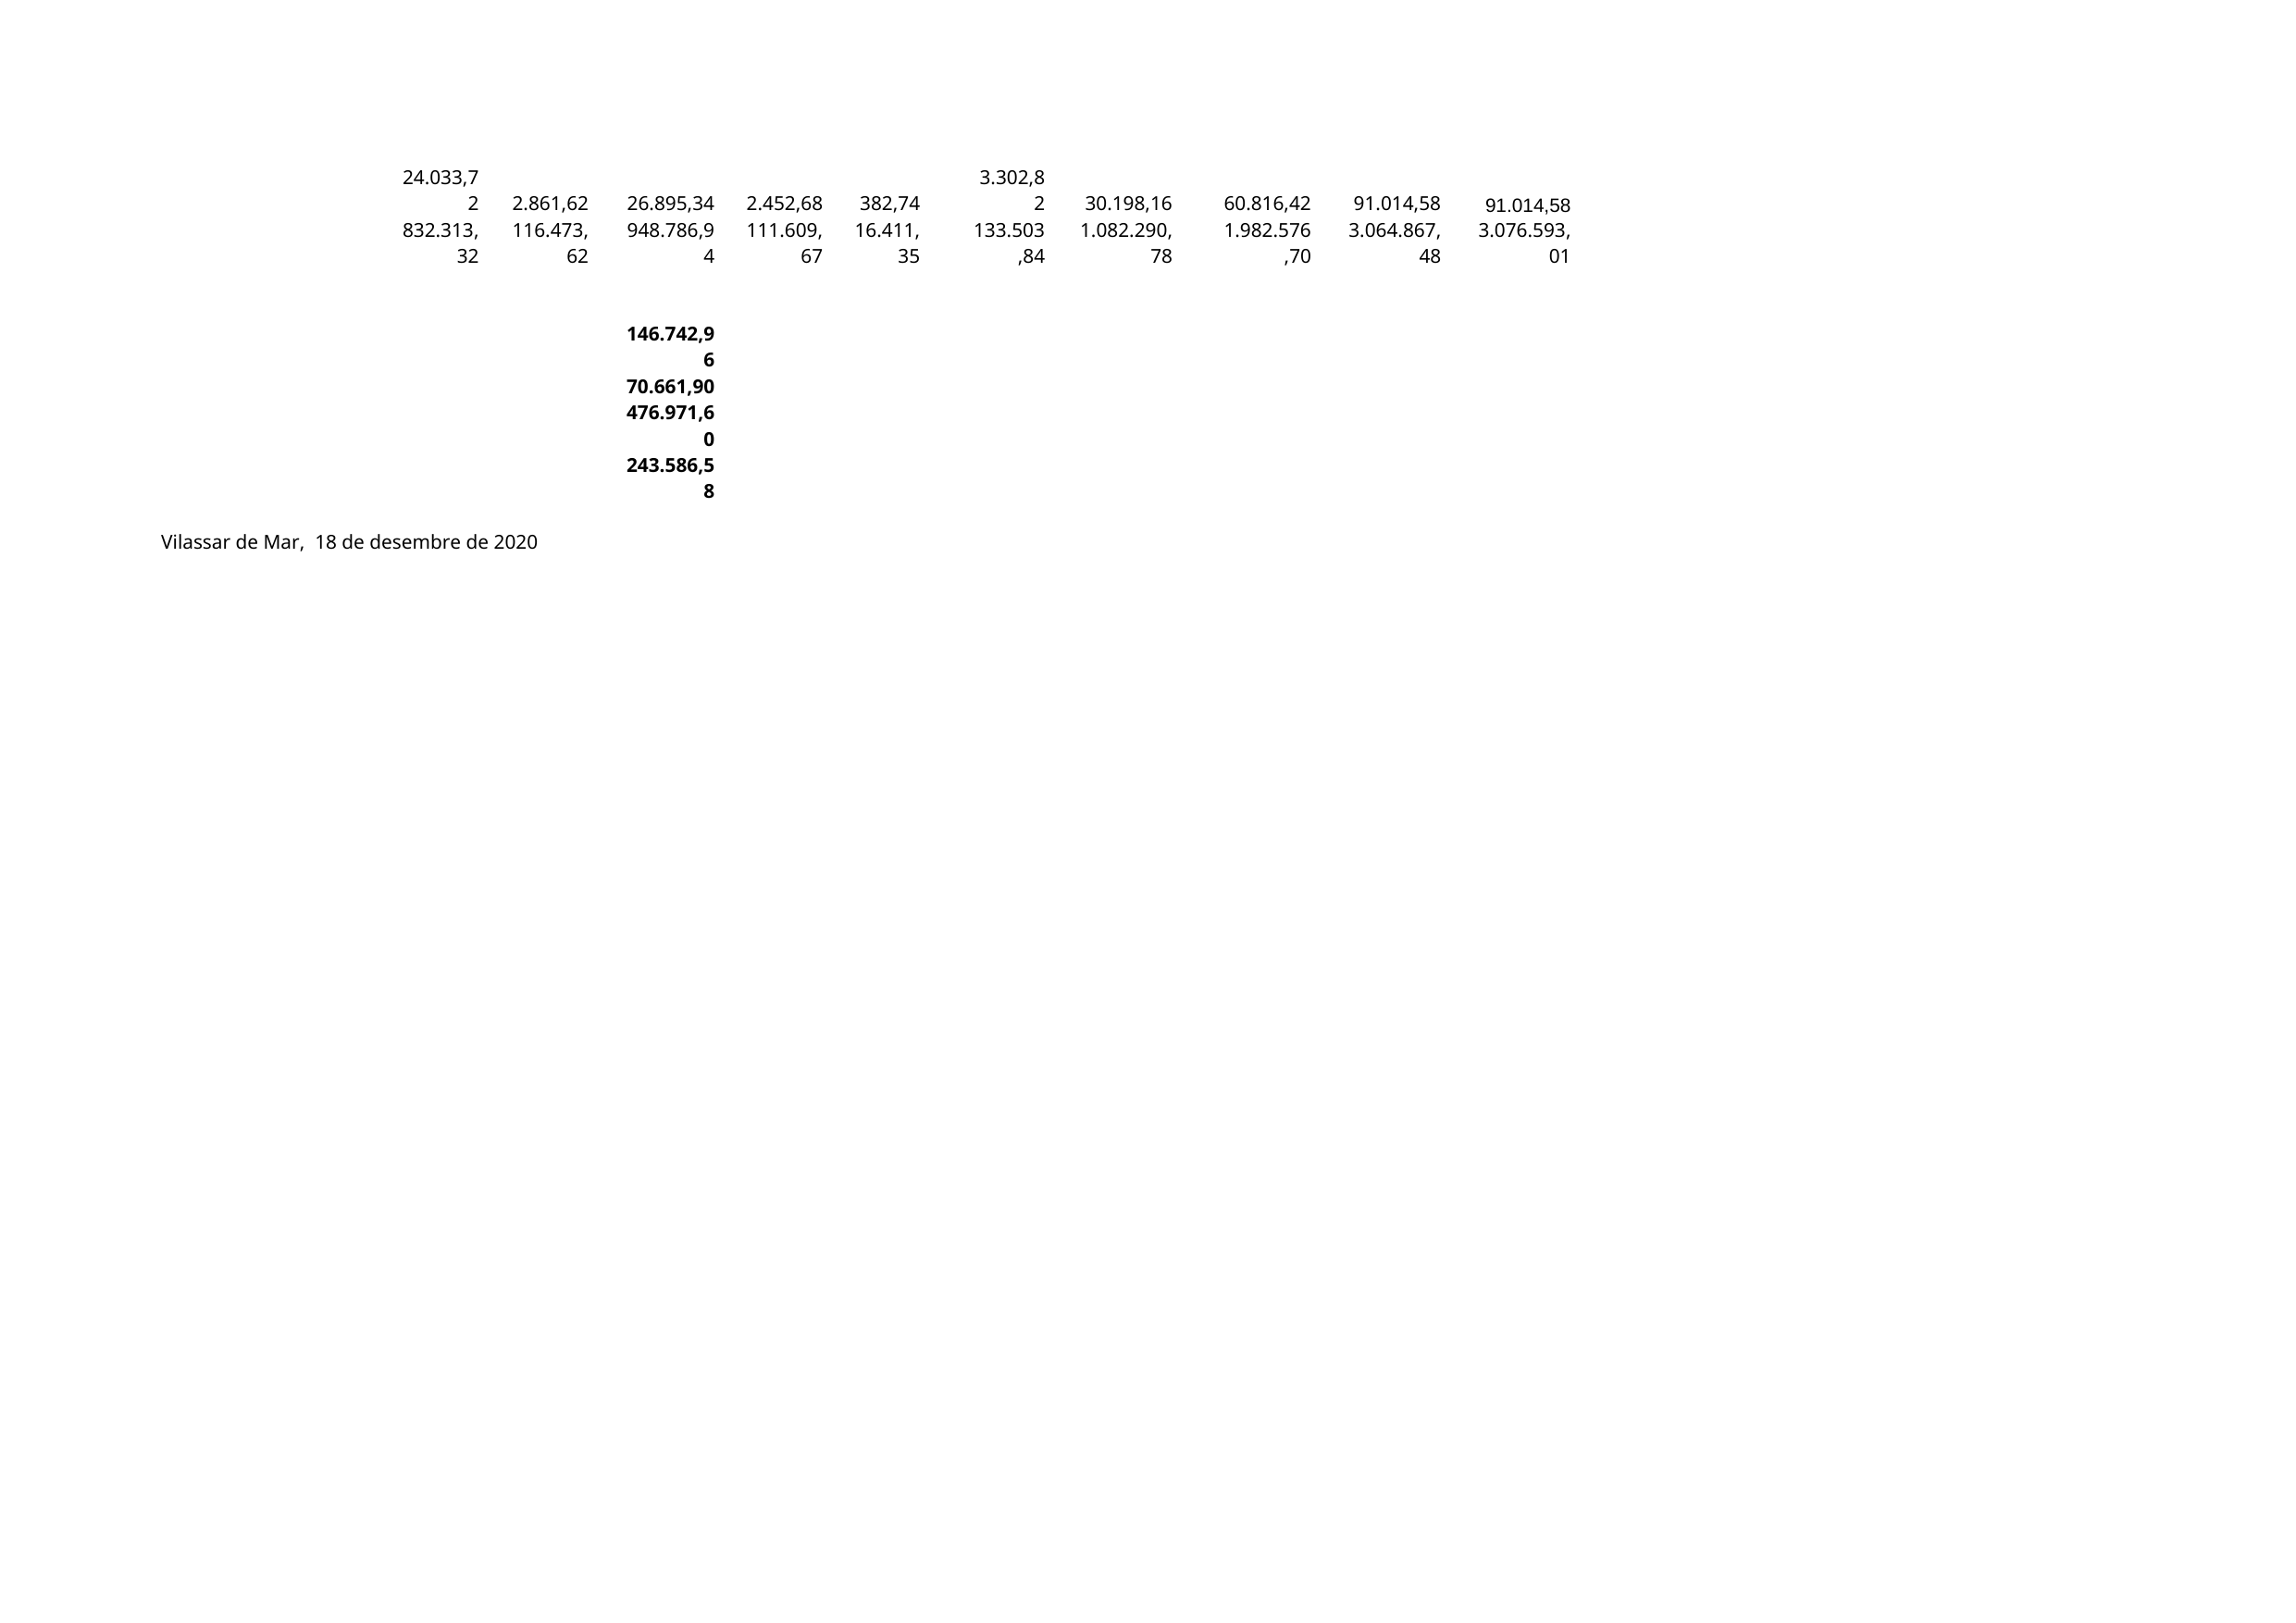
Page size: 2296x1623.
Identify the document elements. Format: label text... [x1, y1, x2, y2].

table_cell [1789, 373, 1802, 399]
table_cell [926, 217, 945, 269]
table_cell 3.064.867,48 [1335, 217, 1447, 269]
table_cell [330, 399, 385, 452]
table_cell [1591, 373, 1604, 399]
table_cell [595, 452, 613, 504]
table_cell [1335, 399, 1447, 452]
table_cell [1709, 399, 1723, 452]
table_cell 60.816,42 [1215, 164, 1318, 217]
table_cell [1447, 320, 1465, 373]
table_cell [1709, 373, 1723, 399]
table_cell [1051, 452, 1070, 504]
table_cell [1683, 217, 1696, 269]
table_cell [1335, 504, 1447, 529]
table_cell [330, 269, 385, 295]
table_cell [1723, 504, 1736, 529]
table_cell 1.982.576,70 [1215, 217, 1318, 269]
table_cell [1591, 399, 1604, 452]
table_cell [1696, 504, 1709, 529]
table_cell [1696, 217, 1709, 269]
table_cell [739, 373, 829, 399]
table_cell [1591, 452, 1604, 504]
table_cell [595, 399, 613, 452]
table_cell [848, 320, 926, 373]
table_cell [1657, 399, 1669, 452]
table_cell [848, 373, 926, 399]
table_cell [1749, 399, 1762, 452]
table_cell [1198, 373, 1214, 399]
table_cell [1670, 452, 1683, 504]
table_cell [137, 399, 155, 452]
table_cell [1604, 217, 1617, 269]
table_cell [486, 269, 503, 295]
table_cell [385, 295, 485, 320]
table_cell [1736, 164, 1749, 217]
table_cell [1591, 269, 1604, 295]
table_cell [945, 320, 962, 373]
table_cell [1736, 373, 1749, 399]
table_cell [829, 217, 848, 269]
table_cell [595, 269, 613, 295]
table_cell [1709, 295, 1723, 320]
table_cell [1618, 504, 1631, 529]
table_cell 146.742,96 [614, 320, 721, 373]
table_cell [1447, 164, 1465, 217]
table_cell [614, 295, 721, 320]
table_cell [829, 164, 848, 217]
table_cell [1762, 320, 1776, 373]
table_cell [1802, 399, 1818, 452]
table_cell [962, 295, 1051, 320]
table_cell [1591, 504, 1604, 529]
table_cell [1709, 529, 1723, 555]
table_cell [503, 373, 595, 399]
table_cell [1318, 164, 1335, 217]
table_cell [1696, 399, 1709, 452]
table_cell [1318, 452, 1335, 504]
table_cell [155, 373, 330, 399]
table_cell [1789, 217, 1802, 269]
table_cell [1578, 269, 1591, 295]
table_cell [1335, 452, 1447, 504]
table_cell [1736, 452, 1749, 504]
table_cell [614, 269, 721, 295]
table_cell [1696, 295, 1709, 320]
table_cell [330, 295, 385, 320]
table_cell [1631, 373, 1644, 399]
table_cell [385, 373, 485, 399]
table_cell [1618, 373, 1631, 399]
table_cell [1465, 452, 1577, 504]
table_cell [1670, 217, 1683, 269]
table_cell [1644, 269, 1657, 295]
table_cell [1802, 373, 1818, 399]
table_cell [1776, 373, 1789, 399]
table_cell [137, 320, 155, 373]
table_cell [1631, 452, 1644, 504]
table_cell [721, 320, 739, 373]
table_cell [1762, 373, 1776, 399]
table_cell [945, 164, 962, 217]
table_cell [1776, 269, 1789, 295]
table_cell [721, 373, 739, 399]
table_cell [945, 399, 962, 452]
table_cell [739, 504, 829, 529]
table_cell [137, 373, 155, 399]
table_cell [503, 320, 595, 373]
table_cell [926, 452, 945, 504]
table_cell [1723, 320, 1736, 373]
table_cell [1762, 295, 1776, 320]
table_cell [1776, 164, 1789, 217]
table_cell [1736, 529, 1749, 555]
table_cell [1215, 295, 1318, 320]
table_cell [1723, 529, 1736, 555]
table_cell [1578, 399, 1591, 452]
table_cell [1749, 217, 1762, 269]
table_cell [1709, 504, 1723, 529]
table_cell [1670, 504, 1683, 529]
table_cell [1070, 452, 1179, 504]
table_cell [1631, 164, 1644, 217]
table_cell [829, 399, 848, 452]
table_cell [503, 295, 595, 320]
table_cell [1198, 295, 1214, 320]
table_cell [945, 373, 962, 399]
table_cell [1789, 452, 1802, 504]
table_cell [1179, 504, 1197, 529]
table_cell [330, 452, 385, 504]
table_cell [155, 399, 330, 452]
table_cell [1644, 452, 1657, 504]
table_cell [385, 269, 485, 295]
table_cell [595, 373, 613, 399]
table_cell [1198, 217, 1214, 269]
table_cell [1578, 373, 1591, 399]
table_cell [1198, 399, 1214, 452]
table_cell [1696, 269, 1709, 295]
table_cell [155, 504, 330, 529]
table_cell [1631, 217, 1644, 269]
table_cell [1604, 320, 1617, 373]
table_cell [1618, 164, 1631, 217]
table_cell [1070, 295, 1179, 320]
table_cell [829, 269, 848, 295]
table_cell [829, 452, 848, 504]
table_cell [1736, 269, 1749, 295]
table_cell [945, 452, 962, 504]
table_cell [1657, 164, 1669, 217]
table_cell [829, 320, 848, 373]
table_cell [137, 295, 155, 320]
table_cell [1215, 373, 1318, 399]
table_cell [1591, 295, 1604, 320]
table_cell 1.082.290,78 [1070, 217, 1179, 269]
table_cell [1591, 529, 1604, 555]
table_cell [1723, 164, 1736, 217]
table_cell [1736, 295, 1749, 320]
table_cell [1776, 452, 1789, 504]
table_cell [486, 373, 503, 399]
table_cell [486, 504, 503, 529]
table_cell [1723, 373, 1736, 399]
table_cell [1631, 320, 1644, 373]
table_cell 24.033,72 [385, 164, 485, 217]
table_cell [1591, 164, 1604, 217]
table_cell [155, 217, 330, 269]
table_cell [385, 504, 485, 529]
table_cell [1723, 399, 1736, 452]
table_cell [1631, 529, 1644, 555]
table_cell [1447, 373, 1465, 399]
table_cell [330, 373, 385, 399]
table_cell [1644, 217, 1657, 269]
table_cell [1723, 269, 1736, 295]
table_cell [1657, 504, 1669, 529]
table_cell [1670, 295, 1683, 320]
table_cell [1578, 529, 1591, 555]
table_cell [739, 295, 829, 320]
table_cell [1198, 320, 1214, 373]
table_cell [1318, 504, 1335, 529]
table_cell [1604, 529, 1617, 555]
table_cell [1802, 295, 1818, 320]
table_cell [486, 399, 503, 452]
table_cell [1670, 320, 1683, 373]
table_cell [945, 217, 962, 269]
table_cell [1318, 373, 1335, 399]
table_cell [1051, 373, 1070, 399]
table_cell [1657, 373, 1669, 399]
table_cell [848, 504, 926, 529]
table_cell [1604, 399, 1617, 452]
table_cell [1789, 320, 1802, 373]
table_cell [1198, 504, 1214, 529]
table_cell [1215, 399, 1318, 452]
table_cell 243.586,58 [614, 452, 721, 504]
table_cell [1051, 399, 1070, 452]
table_cell [1631, 504, 1644, 529]
table_cell [1051, 320, 1070, 373]
table_cell [1776, 399, 1789, 452]
table_cell [1696, 164, 1709, 217]
table_cell [1749, 320, 1762, 373]
table_cell [595, 164, 613, 217]
table_cell 2.452,68 [739, 164, 829, 217]
table_cell [1318, 217, 1335, 269]
table_cell [1789, 504, 1802, 529]
table_cell [1578, 217, 1591, 269]
table_cell [926, 269, 945, 295]
table_cell [1604, 295, 1617, 320]
table_cell [1709, 164, 1723, 217]
table_cell [721, 217, 739, 269]
table_cell [1447, 269, 1465, 295]
table_cell [1447, 452, 1465, 504]
table_cell [1215, 504, 1318, 529]
table_cell [829, 295, 848, 320]
table_cell [926, 295, 945, 320]
table_cell [330, 217, 385, 269]
table_cell [1762, 504, 1776, 529]
table_cell [1604, 269, 1617, 295]
table_cell [595, 295, 613, 320]
table_cell [155, 164, 330, 217]
table_cell [1736, 217, 1749, 269]
table_cell [1631, 295, 1644, 320]
table_cell [1591, 217, 1604, 269]
table_cell [1578, 295, 1591, 320]
table_cell [1335, 320, 1447, 373]
table_cell 133.503,84 [962, 217, 1051, 269]
table_cell [1465, 373, 1577, 399]
table_cell [486, 295, 503, 320]
table_cell [1749, 269, 1762, 295]
table_cell [1749, 529, 1762, 555]
table_cell [137, 269, 155, 295]
table_cell [1789, 164, 1802, 217]
table_cell [1802, 269, 1818, 295]
table_cell [1070, 399, 1179, 452]
table_cell [155, 320, 330, 373]
table_cell [595, 504, 613, 529]
table_cell [1335, 295, 1447, 320]
table_cell [1631, 269, 1644, 295]
table_cell [1318, 295, 1335, 320]
table_cell [1657, 320, 1669, 373]
table_cell [1179, 452, 1197, 504]
table_cell [1318, 269, 1335, 295]
table_cell [848, 269, 926, 295]
table_cell [1709, 217, 1723, 269]
table_cell [1179, 320, 1197, 373]
table_cell [1604, 452, 1617, 504]
table_cell [1447, 217, 1465, 269]
table_cell [155, 452, 330, 504]
table_cell [1604, 373, 1617, 399]
table_cell [1644, 504, 1657, 529]
table_cell [1604, 504, 1617, 529]
table_cell [1604, 164, 1617, 217]
table_cell [1447, 504, 1465, 529]
table_cell [486, 164, 503, 217]
table_cell [739, 269, 829, 295]
table_cell [385, 452, 485, 504]
table_cell 476.971,60 [614, 399, 721, 452]
table_cell 70.661,90 [614, 373, 721, 399]
table_cell [1789, 529, 1802, 555]
table_cell [829, 373, 848, 399]
table_cell 91.014,58 [1465, 164, 1577, 217]
table_cell [1465, 504, 1577, 529]
table_cell [1070, 320, 1179, 373]
table_cell [1578, 320, 1591, 373]
table_cell [721, 452, 739, 504]
table_cell [1179, 217, 1197, 269]
table_cell [1618, 295, 1631, 320]
table_cell [1578, 452, 1591, 504]
table_cell [945, 504, 962, 529]
table_cell [595, 217, 613, 269]
table_cell [1683, 320, 1696, 373]
table_cell [1447, 295, 1465, 320]
table_cell [962, 320, 1051, 373]
table_cell [1749, 373, 1762, 399]
table_cell [1762, 452, 1776, 504]
table_cell [1335, 269, 1447, 295]
table_cell [1618, 320, 1631, 373]
table_cell [1631, 399, 1644, 452]
table_cell [1696, 452, 1709, 504]
table_cell [595, 320, 613, 373]
table_cell [137, 217, 155, 269]
table_cell [1749, 295, 1762, 320]
table_cell [137, 164, 155, 217]
table_cell [1578, 504, 1591, 529]
table_cell [1657, 217, 1669, 269]
table_cell [1335, 373, 1447, 399]
table_cell [721, 504, 739, 529]
table_cell [1465, 399, 1577, 452]
table_cell [1318, 320, 1335, 373]
table_cell [385, 399, 485, 452]
table_cell [1198, 269, 1214, 295]
table_cell [155, 269, 330, 295]
table_cell [1198, 164, 1214, 217]
table_cell [1762, 529, 1776, 555]
table_cell [1723, 217, 1736, 269]
table_cell [739, 320, 829, 373]
table_cell [1657, 269, 1669, 295]
table_cell [962, 504, 1051, 529]
table_cell [385, 320, 485, 373]
table_cell [1465, 320, 1577, 373]
table_cell [1736, 320, 1749, 373]
table_cell [1591, 320, 1604, 373]
table_cell [1683, 373, 1696, 399]
table_cell [1215, 320, 1318, 373]
table_cell [1657, 529, 1669, 555]
table_cell [1644, 399, 1657, 452]
table_cell [1657, 295, 1669, 320]
table_cell [1618, 529, 1631, 555]
table_cell [739, 399, 829, 452]
table_cell [1670, 373, 1683, 399]
table_cell [1465, 295, 1577, 320]
table_cell [1578, 164, 1591, 217]
table_cell [1696, 320, 1709, 373]
table_cell 948.786,94 [614, 217, 721, 269]
table_cell 3.302,82 [962, 164, 1051, 217]
table_cell [1776, 320, 1789, 373]
table_cell [330, 320, 385, 373]
table_cell [1789, 399, 1802, 452]
table_cell [1802, 320, 1818, 373]
table_cell [945, 295, 962, 320]
table_cell [1683, 164, 1696, 217]
table_cell [1179, 164, 1197, 217]
table_cell [1762, 399, 1776, 452]
table_cell [1709, 452, 1723, 504]
table_cell 116.473,62 [503, 217, 595, 269]
table_cell [1447, 399, 1465, 452]
table_cell [1683, 452, 1696, 504]
table_cell [1802, 164, 1818, 217]
table_cell [1776, 504, 1789, 529]
table_cell [721, 269, 739, 295]
table_cell [1618, 269, 1631, 295]
table_cell [1318, 399, 1335, 452]
table_cell [1051, 295, 1070, 320]
table_cell [1802, 529, 1818, 555]
table_cell [1670, 269, 1683, 295]
table_cell [962, 269, 1051, 295]
table_cell [1723, 295, 1736, 320]
table_cell [1683, 269, 1696, 295]
table_cell [1683, 529, 1696, 555]
table_cell [1215, 452, 1318, 504]
table_cell [1179, 399, 1197, 452]
table_cell [330, 504, 385, 529]
table_cell [137, 504, 155, 529]
table_cell [503, 504, 595, 529]
table_cell [926, 320, 945, 373]
table_cell [1198, 452, 1214, 504]
table_cell [614, 504, 721, 529]
table_cell [1736, 399, 1749, 452]
table_cell [1670, 164, 1683, 217]
table_cell [926, 164, 945, 217]
table_cell [1644, 295, 1657, 320]
table_cell [962, 452, 1051, 504]
table_cell [1736, 504, 1749, 529]
table_cell 3.076.593,01 [1465, 217, 1577, 269]
table_cell [1179, 373, 1197, 399]
table_cell [1749, 164, 1762, 217]
table_cell [1070, 373, 1179, 399]
table_cell 91.014,58 [1335, 164, 1447, 217]
table_cell [1070, 269, 1179, 295]
table_cell [1762, 269, 1776, 295]
table_cell [1749, 504, 1762, 529]
table_cell [848, 295, 926, 320]
table_cell [721, 399, 739, 452]
table_cell 111.609,67 [739, 217, 829, 269]
table_cell [330, 164, 385, 217]
table_cell [486, 217, 503, 269]
table_cell [962, 373, 1051, 399]
table_cell [1709, 320, 1723, 373]
table_cell [1644, 529, 1657, 555]
table_cell [1051, 164, 1070, 217]
table_cell [155, 295, 330, 320]
table_cell 832.313,32 [385, 217, 485, 269]
table_cell Vilassar de Mar, 18 de desembre de 2020 [155, 529, 1577, 555]
table_cell 26.895,34 [614, 164, 721, 217]
table_cell [1776, 295, 1789, 320]
table_cell [486, 452, 503, 504]
table_cell [721, 295, 739, 320]
table_cell [1644, 320, 1657, 373]
table_cell [1776, 217, 1789, 269]
table_cell [848, 452, 926, 504]
table_cell [1215, 269, 1318, 295]
table_cell [1696, 529, 1709, 555]
table_cell [926, 504, 945, 529]
table_cell [739, 452, 829, 504]
table_cell [1051, 217, 1070, 269]
table_cell [1644, 373, 1657, 399]
table_cell [1683, 295, 1696, 320]
table_cell [1762, 164, 1776, 217]
table_cell [1802, 504, 1818, 529]
table_cell [503, 269, 595, 295]
table_cell [926, 399, 945, 452]
table_cell [137, 529, 155, 555]
table_cell [1762, 217, 1776, 269]
table_cell [1683, 399, 1696, 452]
table_cell [137, 452, 155, 504]
table_cell [1696, 373, 1709, 399]
table_cell [1051, 504, 1070, 529]
table_cell [829, 504, 848, 529]
table_cell [1179, 295, 1197, 320]
table_cell [962, 399, 1051, 452]
table_cell [503, 399, 595, 452]
table_cell [721, 164, 739, 217]
table_cell [486, 320, 503, 373]
table_cell 382,74 [848, 164, 926, 217]
table_cell 2.861,62 [503, 164, 595, 217]
table_cell [1657, 452, 1669, 504]
table_cell [1070, 504, 1179, 529]
table_cell 30.198,16 [1070, 164, 1179, 217]
table_cell [1789, 269, 1802, 295]
table_cell [1670, 399, 1683, 452]
table_cell [1802, 452, 1818, 504]
table_cell [1723, 452, 1736, 504]
table_cell [1776, 529, 1789, 555]
table_cell 16.411,35 [848, 217, 926, 269]
table_cell [1051, 269, 1070, 295]
table_cell [926, 373, 945, 399]
table_cell [1618, 399, 1631, 452]
table_cell [503, 452, 595, 504]
table_cell [945, 269, 962, 295]
table_cell [1749, 452, 1762, 504]
table_cell [1618, 217, 1631, 269]
table_cell [1802, 217, 1818, 269]
table_cell [1789, 295, 1802, 320]
table_cell [1644, 164, 1657, 217]
table_cell [1683, 504, 1696, 529]
table_cell [1618, 452, 1631, 504]
table_cell [1670, 529, 1683, 555]
table_cell [1709, 269, 1723, 295]
table_cell [1465, 269, 1577, 295]
table_cell [848, 399, 926, 452]
table_cell [1179, 269, 1197, 295]
